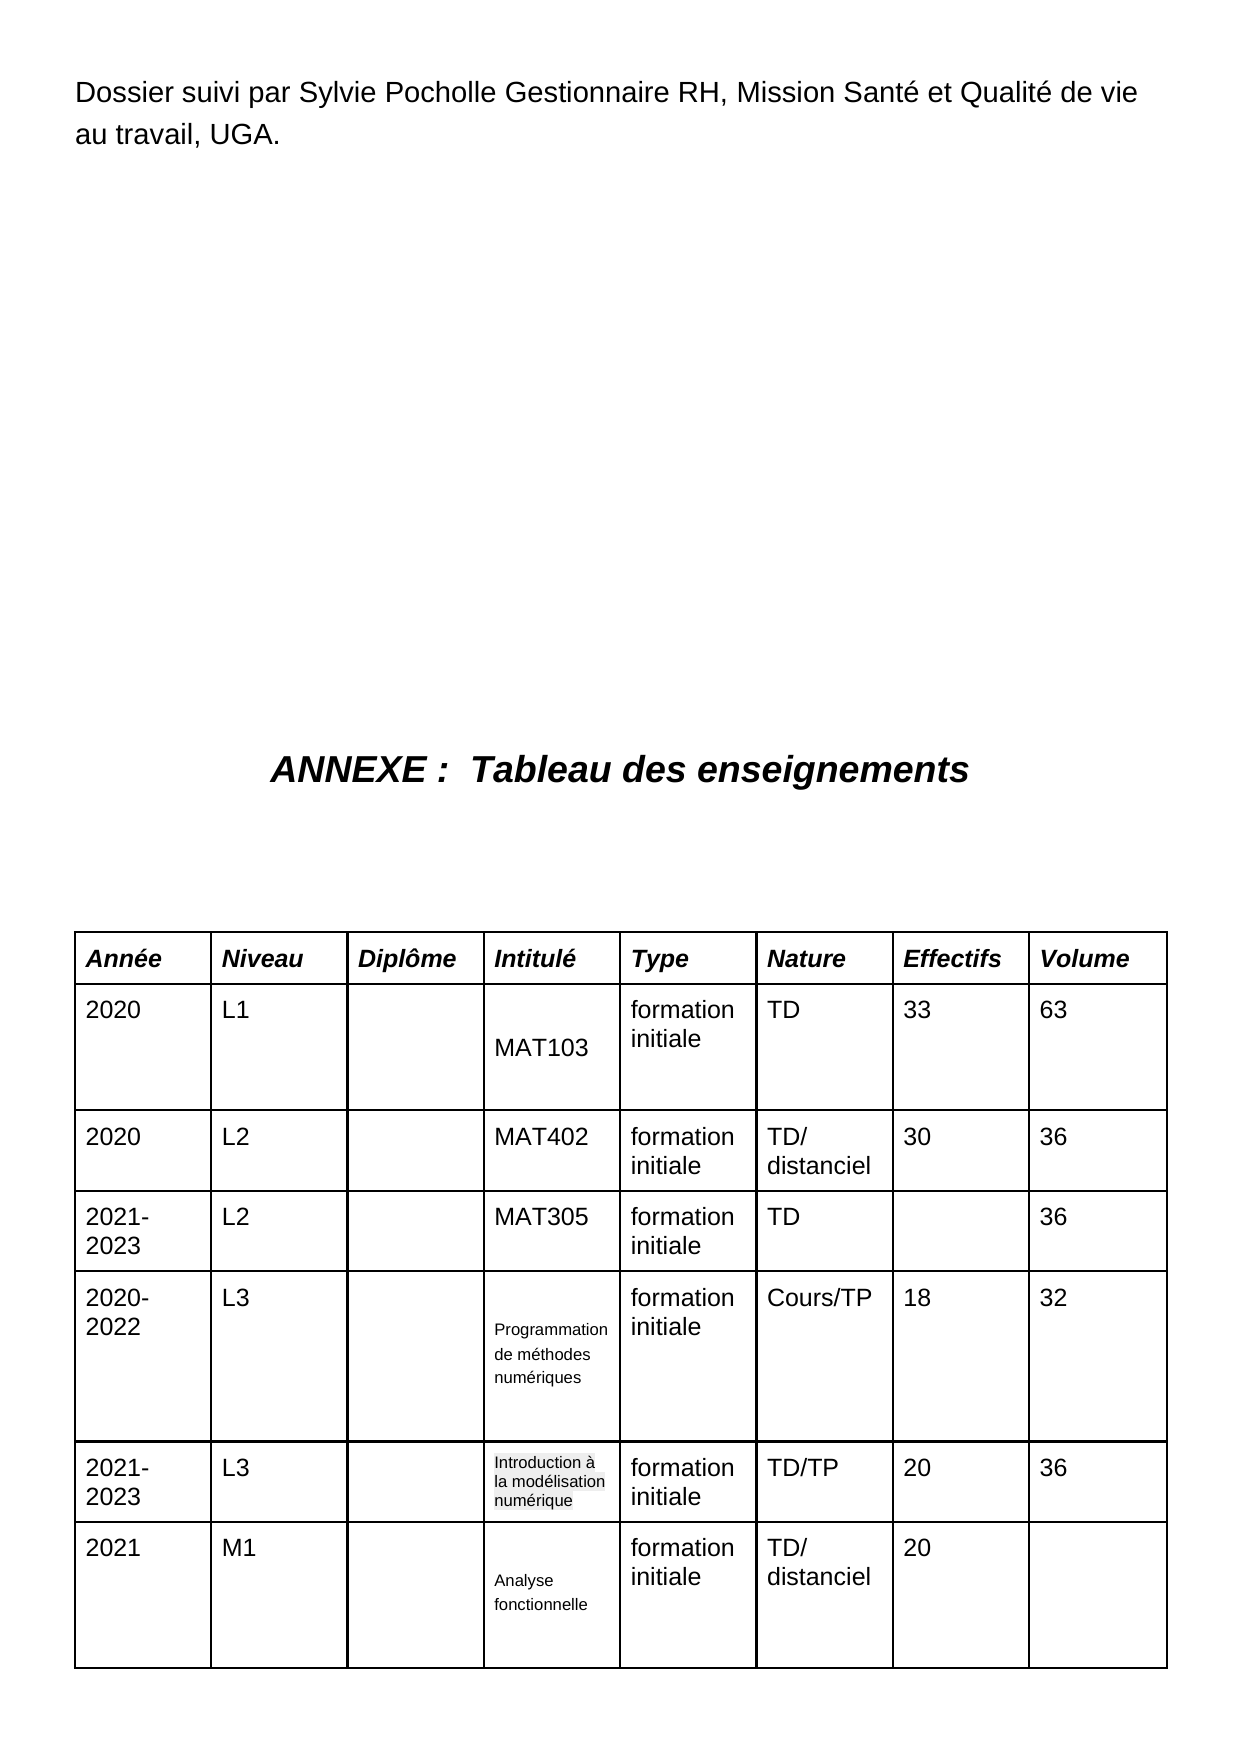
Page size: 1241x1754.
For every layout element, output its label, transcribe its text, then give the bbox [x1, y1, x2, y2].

table_cell formation initiale [621, 1443, 755, 1521]
table_cell MAT305 [485, 1192, 619, 1270]
table_cell formation initiale [621, 1272, 755, 1440]
table_cell formation initiale [621, 1192, 755, 1270]
table_cell formation initiale [621, 1111, 755, 1190]
table_cell [1030, 1523, 1166, 1667]
table_cell [349, 1111, 483, 1190]
table_cell Programmation de méthodes numériques [485, 1272, 619, 1440]
table_cell Introduction à la modélisation numérique [485, 1443, 619, 1521]
table_cell L2 [212, 1111, 346, 1190]
table_cell 2021-2023 [76, 1443, 210, 1521]
table_cell TD/TP [758, 1443, 892, 1521]
table_cell 36 [1030, 1111, 1166, 1190]
table_header Niveau [212, 933, 346, 983]
text Dossier suivi par Sylvie Pocholle Gestionnaire RH, Mission Santé et Qualité de vie au travail, UGA. [75, 75, 1165, 151]
table_cell L3 [212, 1443, 346, 1521]
table_cell MAT103 [485, 985, 619, 1109]
table_cell 30 [894, 1111, 1028, 1190]
table_cell [349, 1523, 483, 1667]
table_cell TD [758, 985, 892, 1109]
table_cell 32 [1030, 1272, 1166, 1440]
table_cell 36 [1030, 1443, 1166, 1521]
table_cell 20 [894, 1443, 1028, 1521]
table_cell [349, 1192, 483, 1270]
table_cell 36 [1030, 1192, 1166, 1270]
table_cell [894, 1192, 1028, 1270]
table_cell Analyse fonctionnelle [485, 1523, 619, 1667]
table_header Type [621, 933, 755, 983]
table_cell L1 [212, 985, 346, 1109]
table_cell TD/distanciel [758, 1523, 892, 1667]
table_cell TD/distanciel [758, 1111, 892, 1190]
table_cell [349, 1272, 483, 1440]
table_cell 2020 [76, 985, 210, 1109]
table_cell TD [758, 1192, 892, 1270]
table_cell 63 [1030, 985, 1166, 1109]
table_header Effectifs [894, 933, 1028, 983]
text ANNEXE : Tableau des enseignements [75, 747, 1165, 791]
table_cell 2021-2023 [76, 1192, 210, 1270]
table_cell MAT402 [485, 1111, 619, 1190]
table_header Diplôme [349, 933, 483, 983]
table_cell 2020-2022 [76, 1272, 210, 1440]
table_cell 20 [894, 1523, 1028, 1667]
table_cell M1 [212, 1523, 346, 1667]
table_cell L2 [212, 1192, 346, 1270]
table_cell [349, 985, 483, 1109]
table_cell 2021 [76, 1523, 210, 1667]
table_cell 33 [894, 985, 1028, 1109]
table_cell formation initiale [621, 1523, 755, 1667]
table_header Nature [758, 933, 892, 983]
table_header Volume [1030, 933, 1166, 983]
table_cell [349, 1443, 483, 1521]
table_cell 2020 [76, 1111, 210, 1190]
table_cell L3 [212, 1272, 346, 1440]
table_cell Cours/TP [758, 1272, 892, 1440]
table_cell 18 [894, 1272, 1028, 1440]
table_cell formation initiale [621, 985, 755, 1109]
table_header Intitulé [485, 933, 619, 983]
table_header Année [76, 933, 210, 983]
